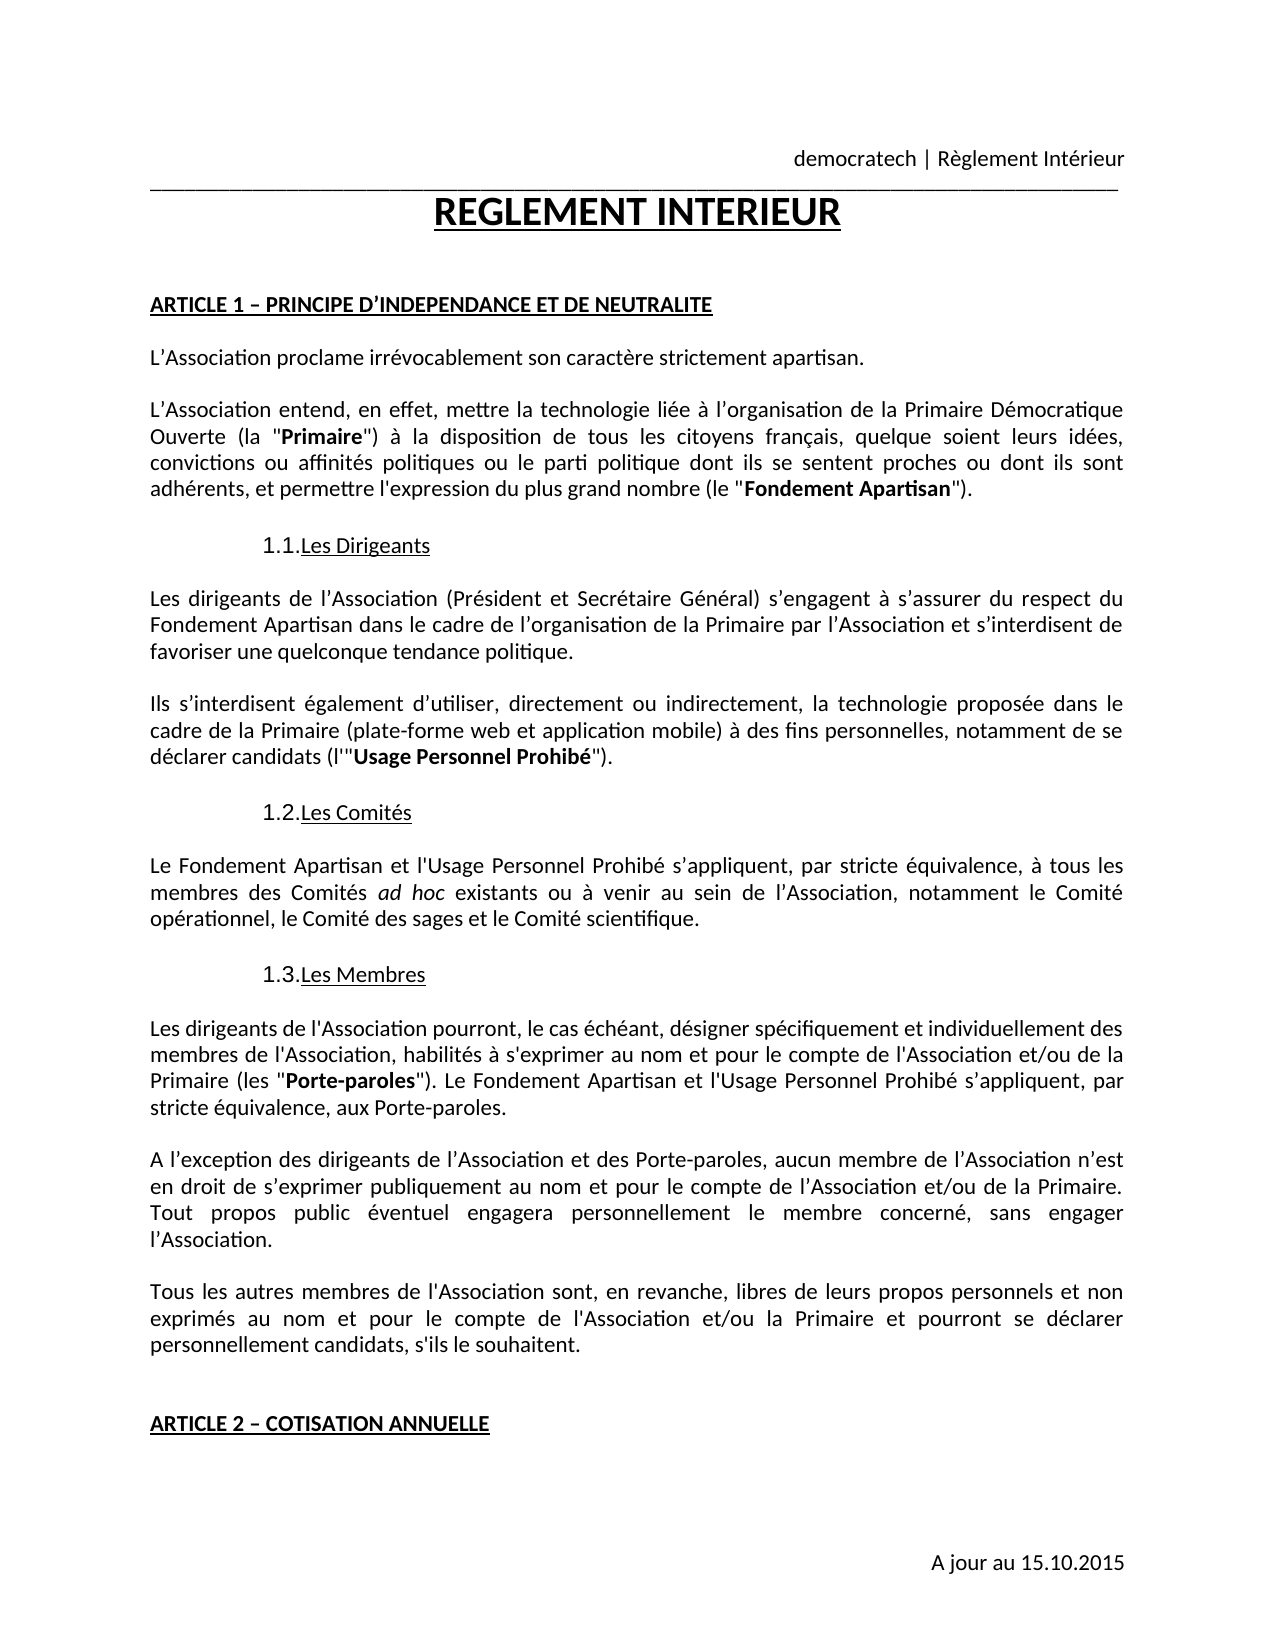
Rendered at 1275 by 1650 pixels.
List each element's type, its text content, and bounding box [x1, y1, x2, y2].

text Le Fondement Apartisan et l'Usage Personnel Prohibé s’appliquent, par stricte équivalence, à tous les membres des Comités ad hoc existants ou à venir au sein de l’Association, notamment le Comité opérationnel, le Comité des sages et le Comité scientifique. [150, 857, 1125, 932]
text Les dirigeants de l'Association pourront, le cas échéant, désigner spécifiquement et individuellement des membres de l'Association, habilités à s'exprimer au nom et pour le compte de l'Association et/ou de la Primaire (les "Porte-paroles"). Le Fondement Apartisan et l'Usage Personnel Prohibé s’appliquent, par stricte équivalence, aux Porte-paroles. [150, 1019, 1125, 1121]
list Les Membres [150, 962, 1125, 989]
text L’Association entend, en effet, mettre la technologie liée à l’organisation de la Primaire Démocratique Ouverte (la "Primaire") à la disposition de tous les citoyens français, quelque soient leurs idées, convictions ou affinités politiques ou le parti politique dont ils se sentent proches ou dont ils sont adhérents, et permettre l'expression du plus grand nombre (le "Fondement Apartisan"). [150, 401, 1125, 503]
text L’Association proclame irrévocablement son caractère strictement apartisan. [150, 348, 1125, 371]
text ARTICLE 2 – COTISATION ANNUELLE [150, 1414, 1125, 1437]
list Les Dirigeants [150, 532, 1125, 559]
text Ils s’interdisent également d’utiliser, directement ou indirectement, la technologie proposée dans le cadre de la Primaire (plate-forme web et application mobile) à des fins personnelles, notamment de se déclarer candidats (l'"Usage Personnel Prohibé"). [150, 694, 1125, 770]
text REGLEMENT INTERIEUR [150, 194, 1125, 236]
text A l’exception des dirigeants de l’Association et des Porte-paroles, aucun membre de l’Association n’est en droit de s’exprimer publiquement au nom et pour le compte de l’Association et/ou de la Primaire. Tout propos public éventuel engagera personnellement le membre concerné, sans engager l’Association. [150, 1151, 1125, 1253]
list Les Comités [150, 800, 1125, 826]
text Les dirigeants de l’Association (Président et Secrétaire Général) s’engagent à s’assurer du respect du Fondement Apartisan dans le cadre de l’organisation de la Primaire par l’Association et s’interdisent de favoriser une quelconque tendance politique. [150, 589, 1125, 665]
text Tous les autres membres de l'Association sont, en revanche, libres de leurs propos personnels et non exprimés au nom et pour le compte de l'Association et/ou la Primaire et pourront se déclarer personnellement candidats, s'ils le souhaitent. [150, 1282, 1125, 1358]
text ARTICLE 1 – PRINCIPE D’INDEPENDANCE ET DE NEUTRALITE [150, 295, 1125, 318]
